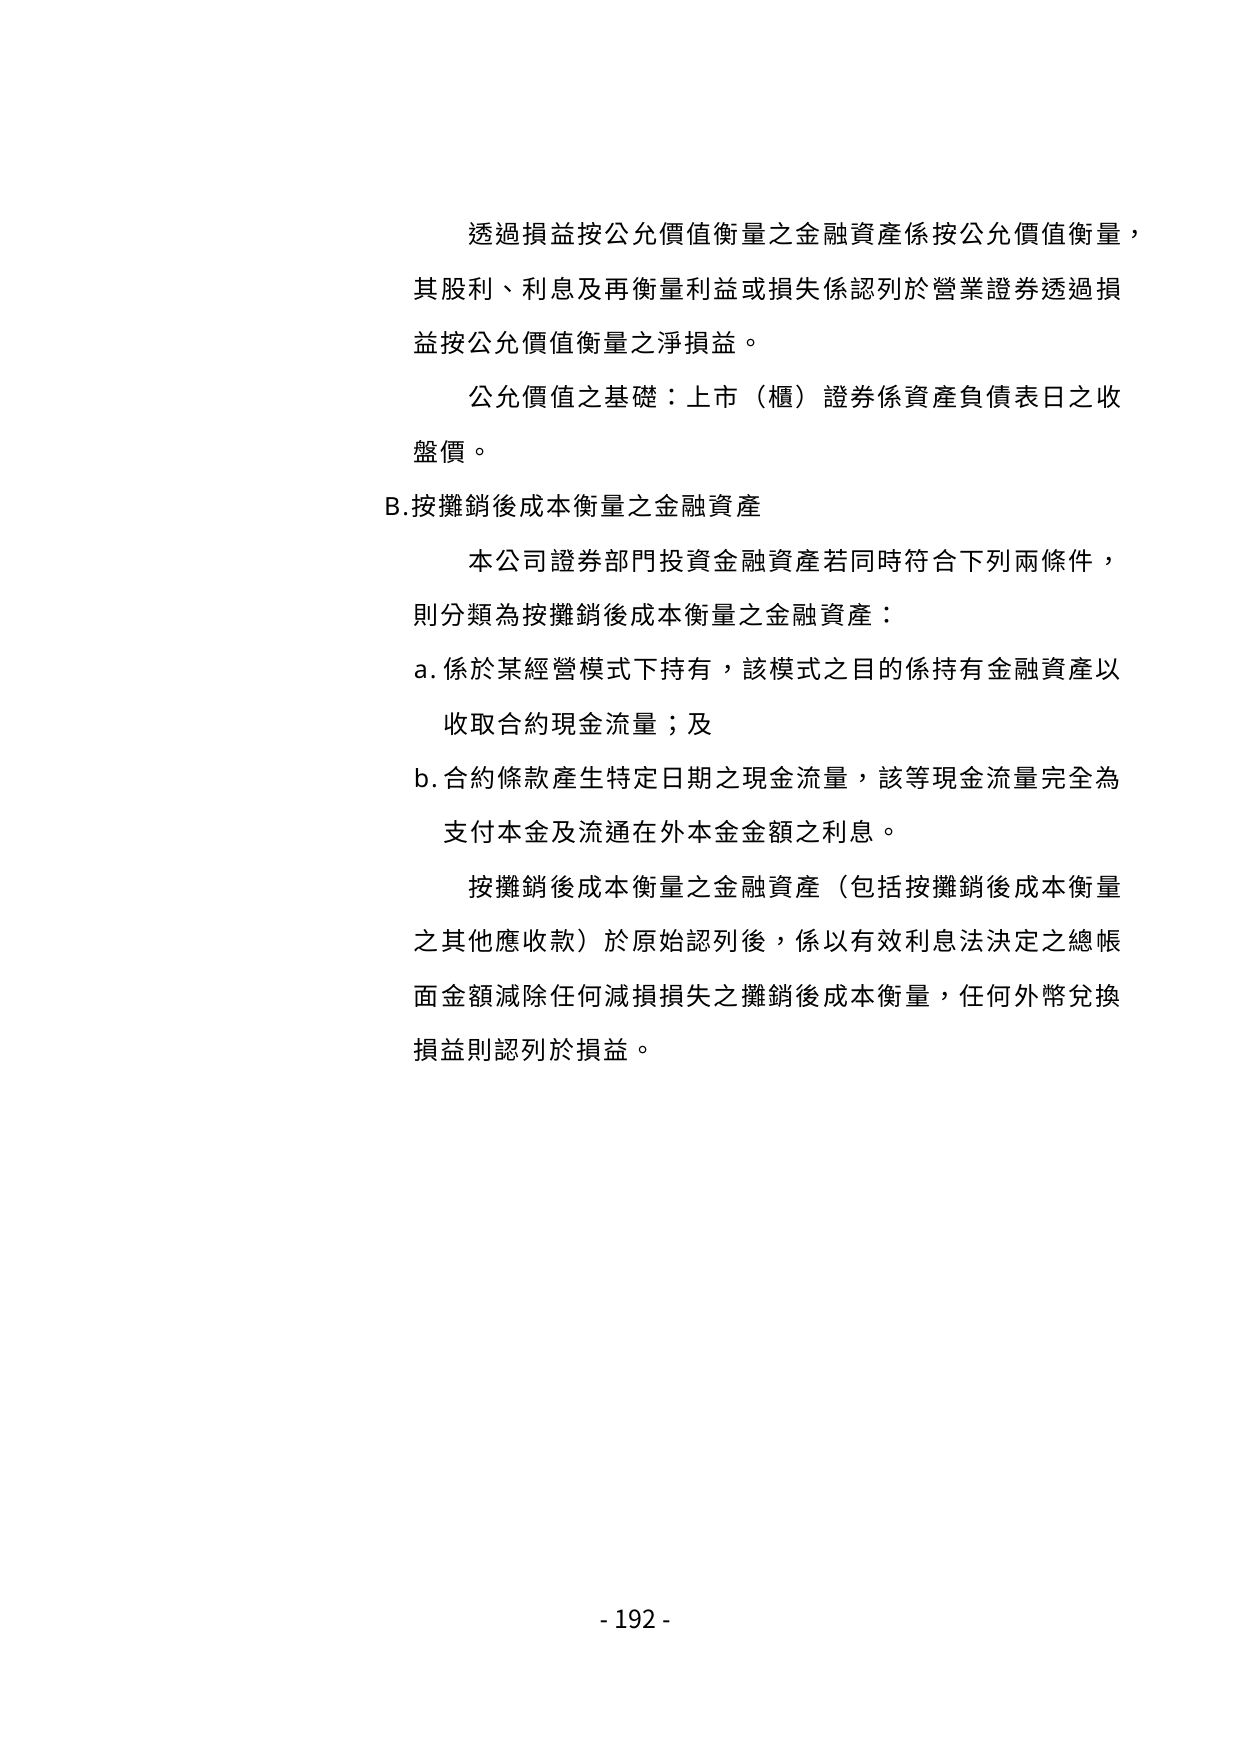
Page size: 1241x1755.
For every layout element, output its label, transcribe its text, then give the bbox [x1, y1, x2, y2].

text B.按攤銷後成本衡量之金融資產 [384, 487, 1122, 523]
text 按攤銷後成本衡量之金融資產（包括按攤銷後成本衡量之其他應收款）於原始認列後，係以有效利息法決定之總帳面金額減除任何減損損失之攤銷後成本衡量，任何外幣兌換損益則認列於損益。 [413, 867, 1122, 1067]
text b. 合約條款產生特定日期之現金流量，該等現金流量完全為支付本金及流通在外本金金額之利息。 [413, 758, 1122, 849]
text a. 係於某經營模式下持有，該模式之目的係持有金融資產以收取合約現金流量；及 [413, 650, 1122, 740]
text 公允價值之基礎：上市（櫃）證券係資產負債表日之收盤價。 [413, 378, 1122, 468]
text 本公司證券部門投資金融資產若同時符合下列兩條件，則分類為按攤銷後成本衡量之金融資產： [413, 541, 1122, 632]
text 透過損益按公允價值衡量之金融資產係按公允價值衡量，其股利、利息及再衡量利益或損失係認列於營業證券透過損益按公允價值衡量之淨損益。 [413, 215, 1122, 360]
